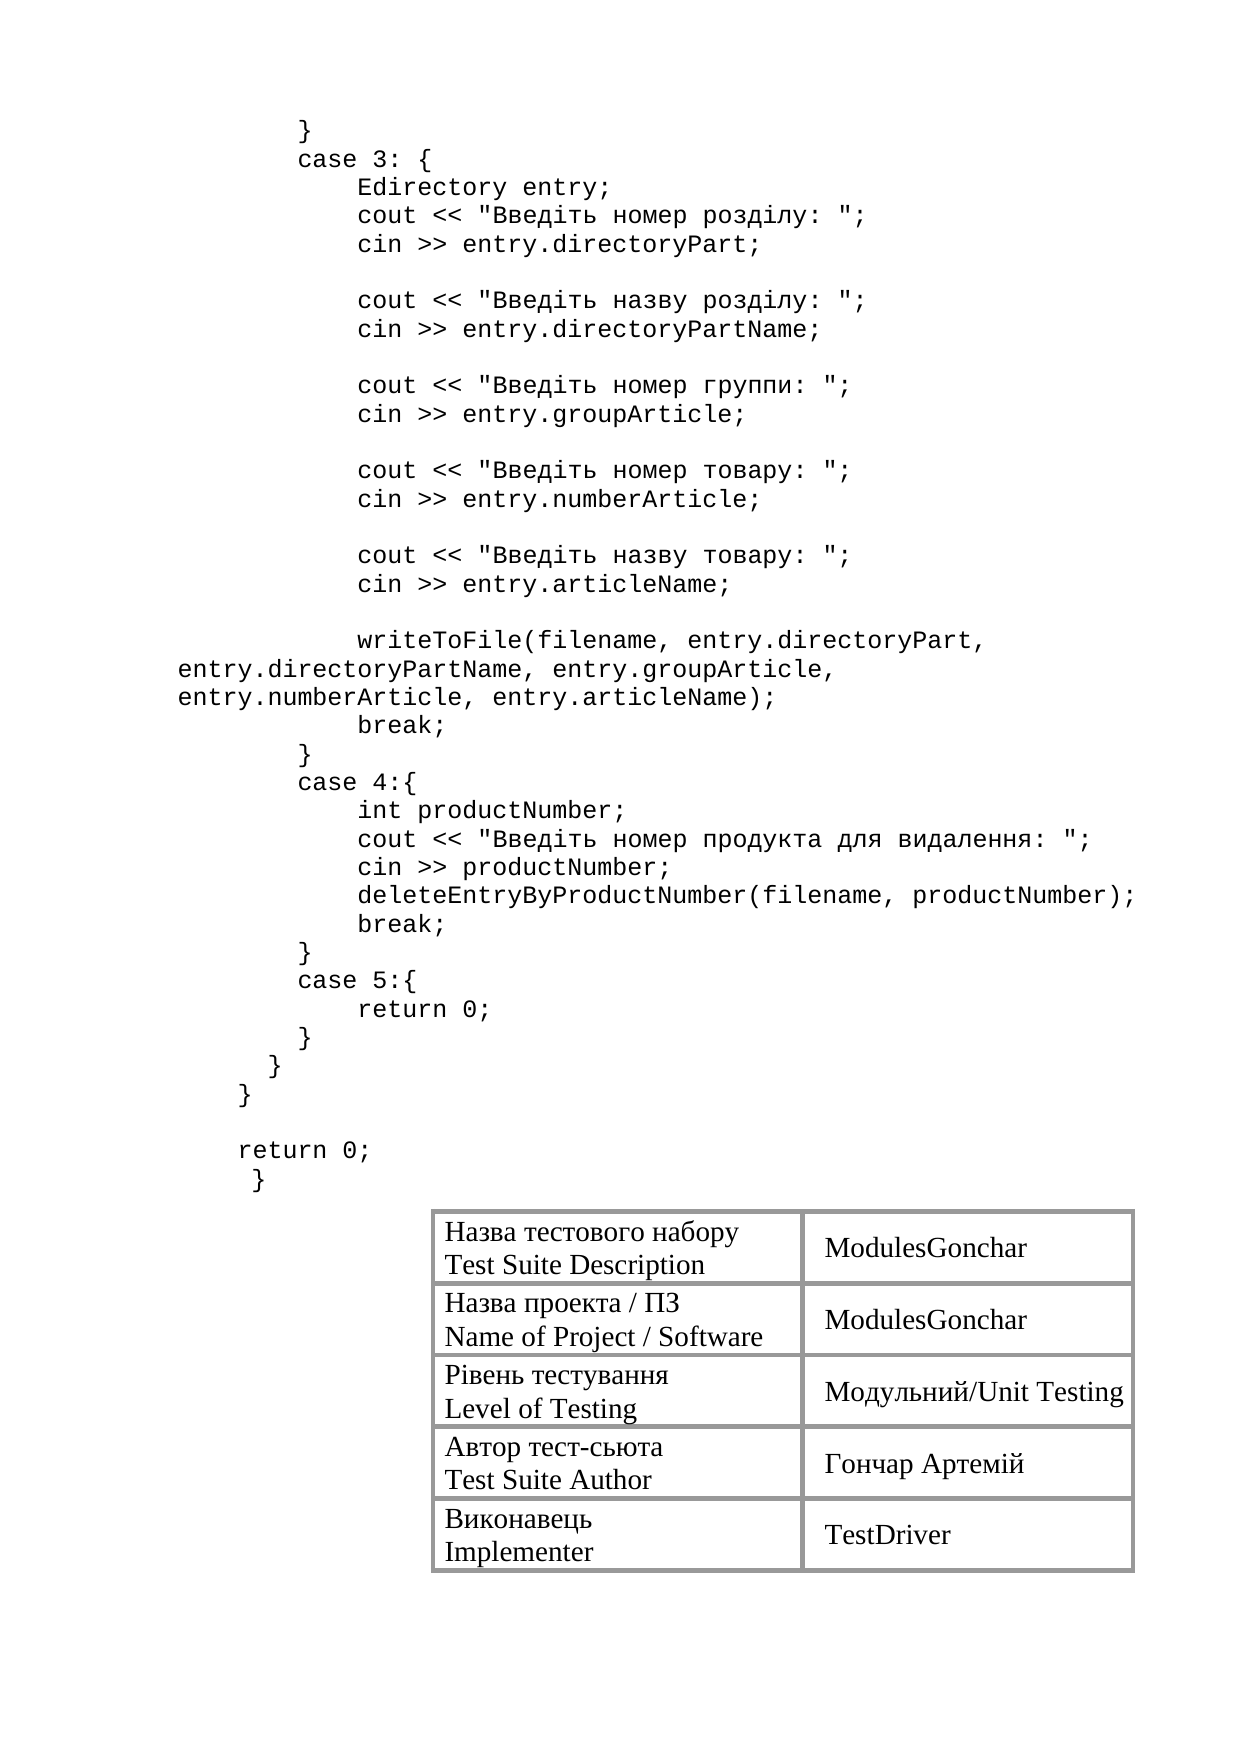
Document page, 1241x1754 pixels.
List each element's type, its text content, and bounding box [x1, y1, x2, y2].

text cin >> productNumber; [177, 855, 1152, 883]
text Edirectory entry; [177, 175, 1152, 203]
table_cell Виконавець Implementer [435, 1501, 800, 1568]
text cin >> entry.groupArticle; [177, 401, 1152, 430]
text } [177, 1166, 1152, 1195]
text cout << "Введіть номер товару: "; [177, 458, 1152, 486]
text break; [177, 713, 1152, 741]
text deleteEntryByProductNumber(filename, productNumber); [177, 883, 1152, 911]
text cin >> entry.directoryPart; [177, 231, 1152, 260]
text cout << "Введіть назву розділу: "; [177, 288, 1152, 316]
text int productNumber; [177, 798, 1152, 826]
table_header Назва тестового набору Test Suite Description [435, 1214, 800, 1281]
table_cell Назва проекта / ПЗ Name of Project / Software [435, 1286, 800, 1352]
text return 0; [177, 996, 1152, 1025]
table_cell Гончар Артемій [805, 1429, 1131, 1496]
table_cell ModulesGonchar [805, 1286, 1131, 1352]
text case 5:{ [177, 968, 1152, 996]
text cout << "Введіть номер розділу: "; [177, 203, 1152, 231]
text case 4:{ [177, 770, 1152, 798]
table_cell Рівень тестування Level of Testing [435, 1357, 800, 1424]
table_cell Автор тест-сьюта Test Suite Author [435, 1429, 800, 1496]
text writeToFile(filename, entry.directoryPart, entry.directoryPartName, entry.groupArticle, entry.numberArticle, entry.articleName); [177, 628, 1152, 713]
text } [177, 1025, 1152, 1053]
table_cell Модульний/Unit Testing [805, 1357, 1131, 1424]
text } [177, 1053, 1152, 1081]
text return 0; [177, 1138, 1152, 1166]
text } [177, 118, 1152, 146]
table_header ModulesGonchar [805, 1214, 1131, 1281]
text break; [177, 911, 1152, 940]
text cin >> entry.articleName; [177, 571, 1152, 600]
text case 3: { [177, 146, 1152, 175]
text cout << "Введіть назву товару: "; [177, 543, 1152, 571]
text cin >> entry.directoryPartName; [177, 316, 1152, 345]
text } [177, 1081, 1152, 1110]
text cin >> entry.numberArticle; [177, 486, 1152, 515]
text cout << "Введіть номер продукта для видалення: "; [177, 826, 1152, 855]
text } [177, 940, 1152, 968]
text } [177, 741, 1152, 770]
table_cell TestDriver [805, 1501, 1131, 1568]
text cout << "Введіть номер группи: "; [177, 373, 1152, 401]
